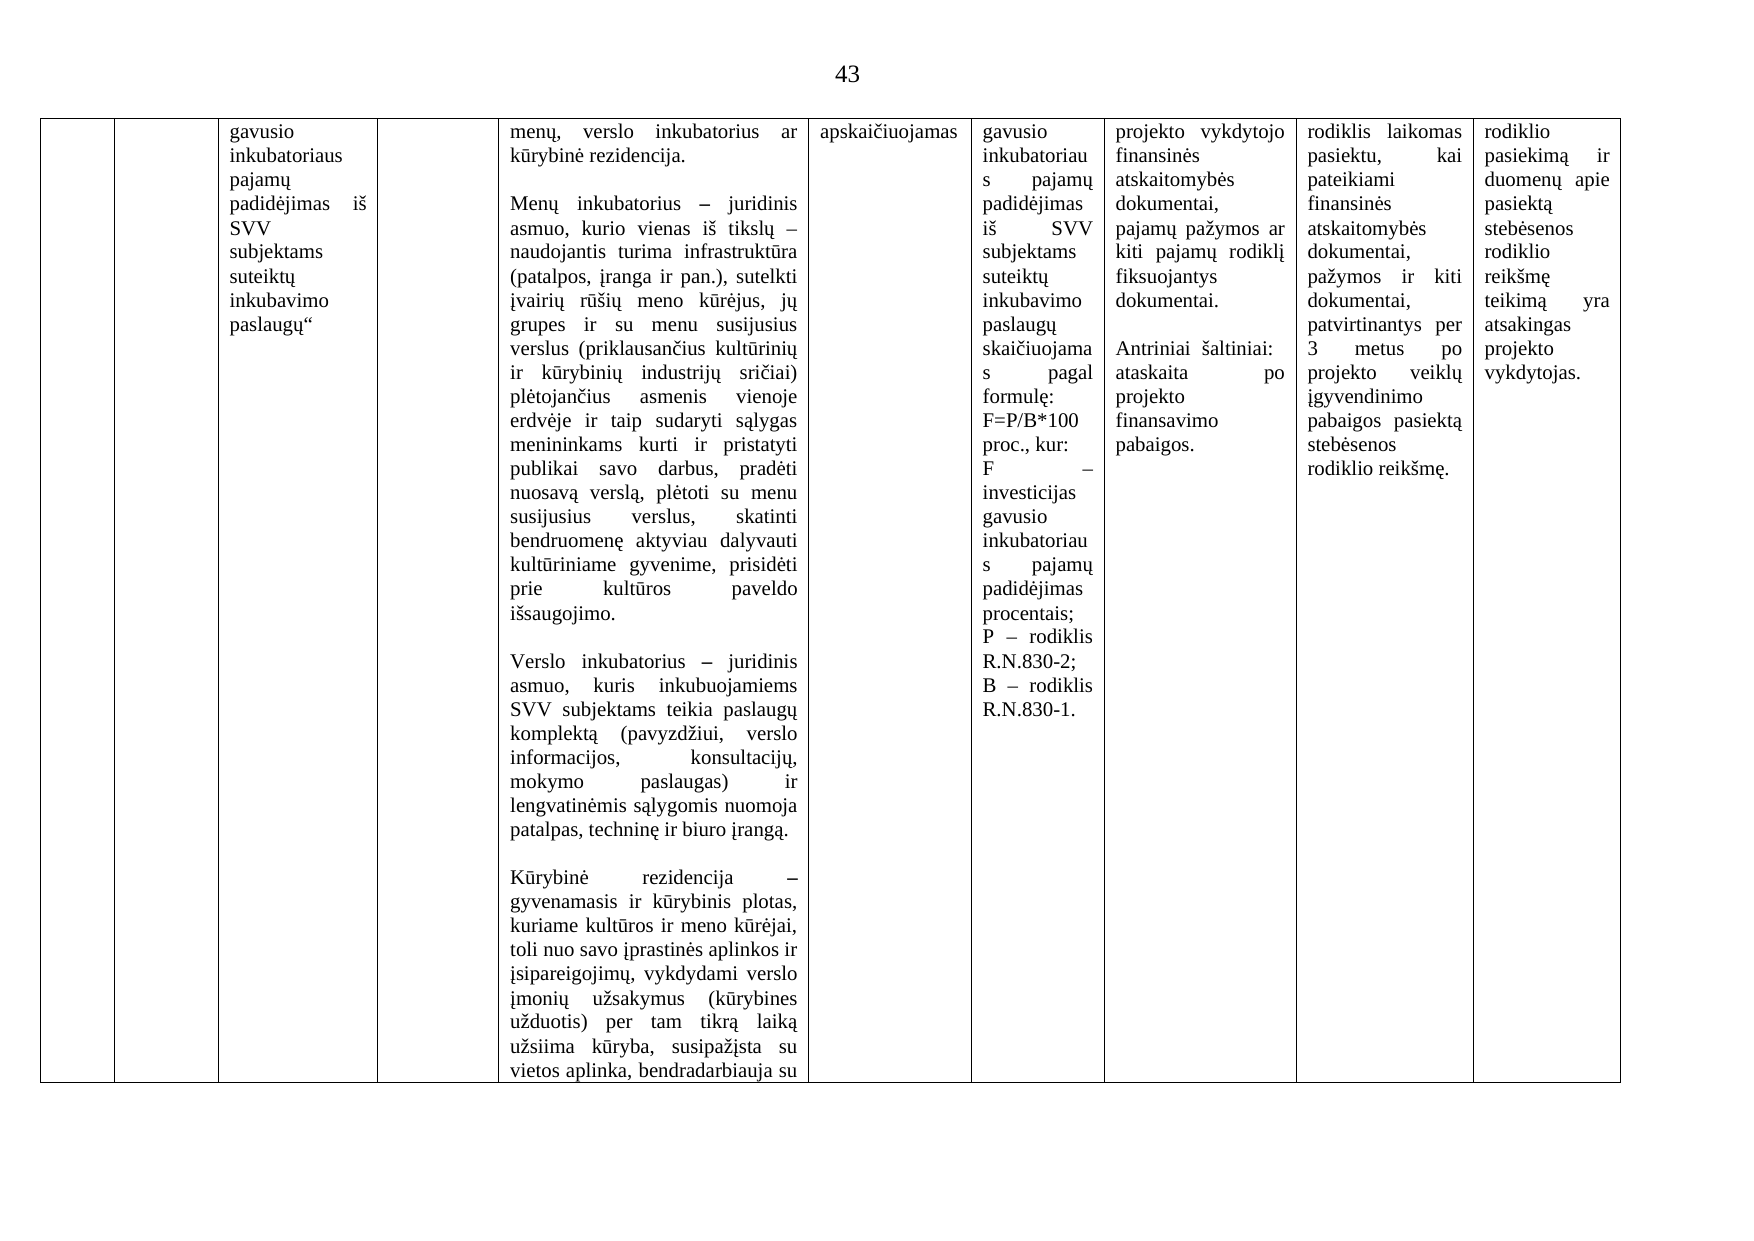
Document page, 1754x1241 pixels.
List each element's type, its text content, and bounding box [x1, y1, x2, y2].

table_cell [378, 119, 498, 1082]
table_cell [115, 119, 218, 1082]
table_cell menų, verslo inkubatorius ar kūrybinė rezidencija. Menų inkubatorius – juridinis asmuo, kurio vienas iš tikslų – naudojantis turima infrastruktūra (patalpos, įranga ir pan.), sutelkti įvairių rūšių meno kūrėjus, jų grupes ir su menu susijusius verslus (priklausančius kultūrinių ir kūrybinių industrijų sričiai) plėtojančius asmenis vienoje erdvėje ir taip sudaryti sąlygas menininkams kurti ir pristatyti publikai savo darbus, pradėti nuosavą verslą, plėtoti su menu susijusius verslus, skatinti bendruomenę aktyviau dalyvauti kultūriniame gyvenime, prisidėti prie kultūros paveldo išsaugojimo. Verslo inkubatorius – juridinis asmuo, kuris inkubuojamiems SVV subjektams teikia paslaugų komplektą (pavyzdžiui, verslo informacijos, konsultacijų, mokymo paslaugas) ir lengvatinėmis sąlygomis nuomoja patalpas, techninę ir biuro įrangą. Kūrybinė rezidencija – gyvenamasis ir kūrybinis plotas, kuriame kultūros ir meno kūrėjai, toli nuo savo įprastinės aplinkos ir įsipareigojimų, vykdydami verslo įmonių užsakymus (kūrybines užduotis) per tam tikrą laiką užsiima kūryba, susipažįsta su vietos aplinka, bendradarbiauja su [499, 119, 808, 1082]
table_cell rodiklio pasiekimą ir duomenų apie pasiektą stebėsenos rodiklio reikšmę teikimą yra atsakingas projekto vykdytojas. [1474, 119, 1620, 1082]
table_cell [41, 119, 114, 1082]
table_cell rodiklis laikomas pasiektu, kai pateikiami finansinės atskaitomybės dokumentai, pažymos ir kiti dokumentai, patvirtinantys per 3 metus po projekto veiklų įgyvendinimo pabaigos pasiektą stebėsenos rodiklio reikšmę. [1297, 119, 1473, 1082]
table_cell gavusio inkubatoriaus pajamų padidėjimas iš SVV subjektams suteiktų inkubavimo paslaugų“ [219, 119, 377, 1082]
table_cell gavusio inkubatoriaus pajamų padidėjimas iš SVV subjektams suteiktų inkubavimo paslaugų skaičiuojamas pagal formulę: F=P/B*100 proc., kur: F – investicijas gavusio inkubatoriaus pajamų padidėjimas procentais; P – rodiklis R.N.830-2; B – rodiklis R.N.830-1. [972, 119, 1104, 1082]
table_cell projekto vykdytojo finansinės atskaitomybės dokumentai, pajamų pažymos ar kiti pajamų rodiklį fiksuojantys dokumentai. Antriniai šaltiniai: ataskaita po projekto finansavimo pabaigos. [1105, 119, 1296, 1082]
table_cell apskaičiuojamas [809, 119, 971, 1082]
